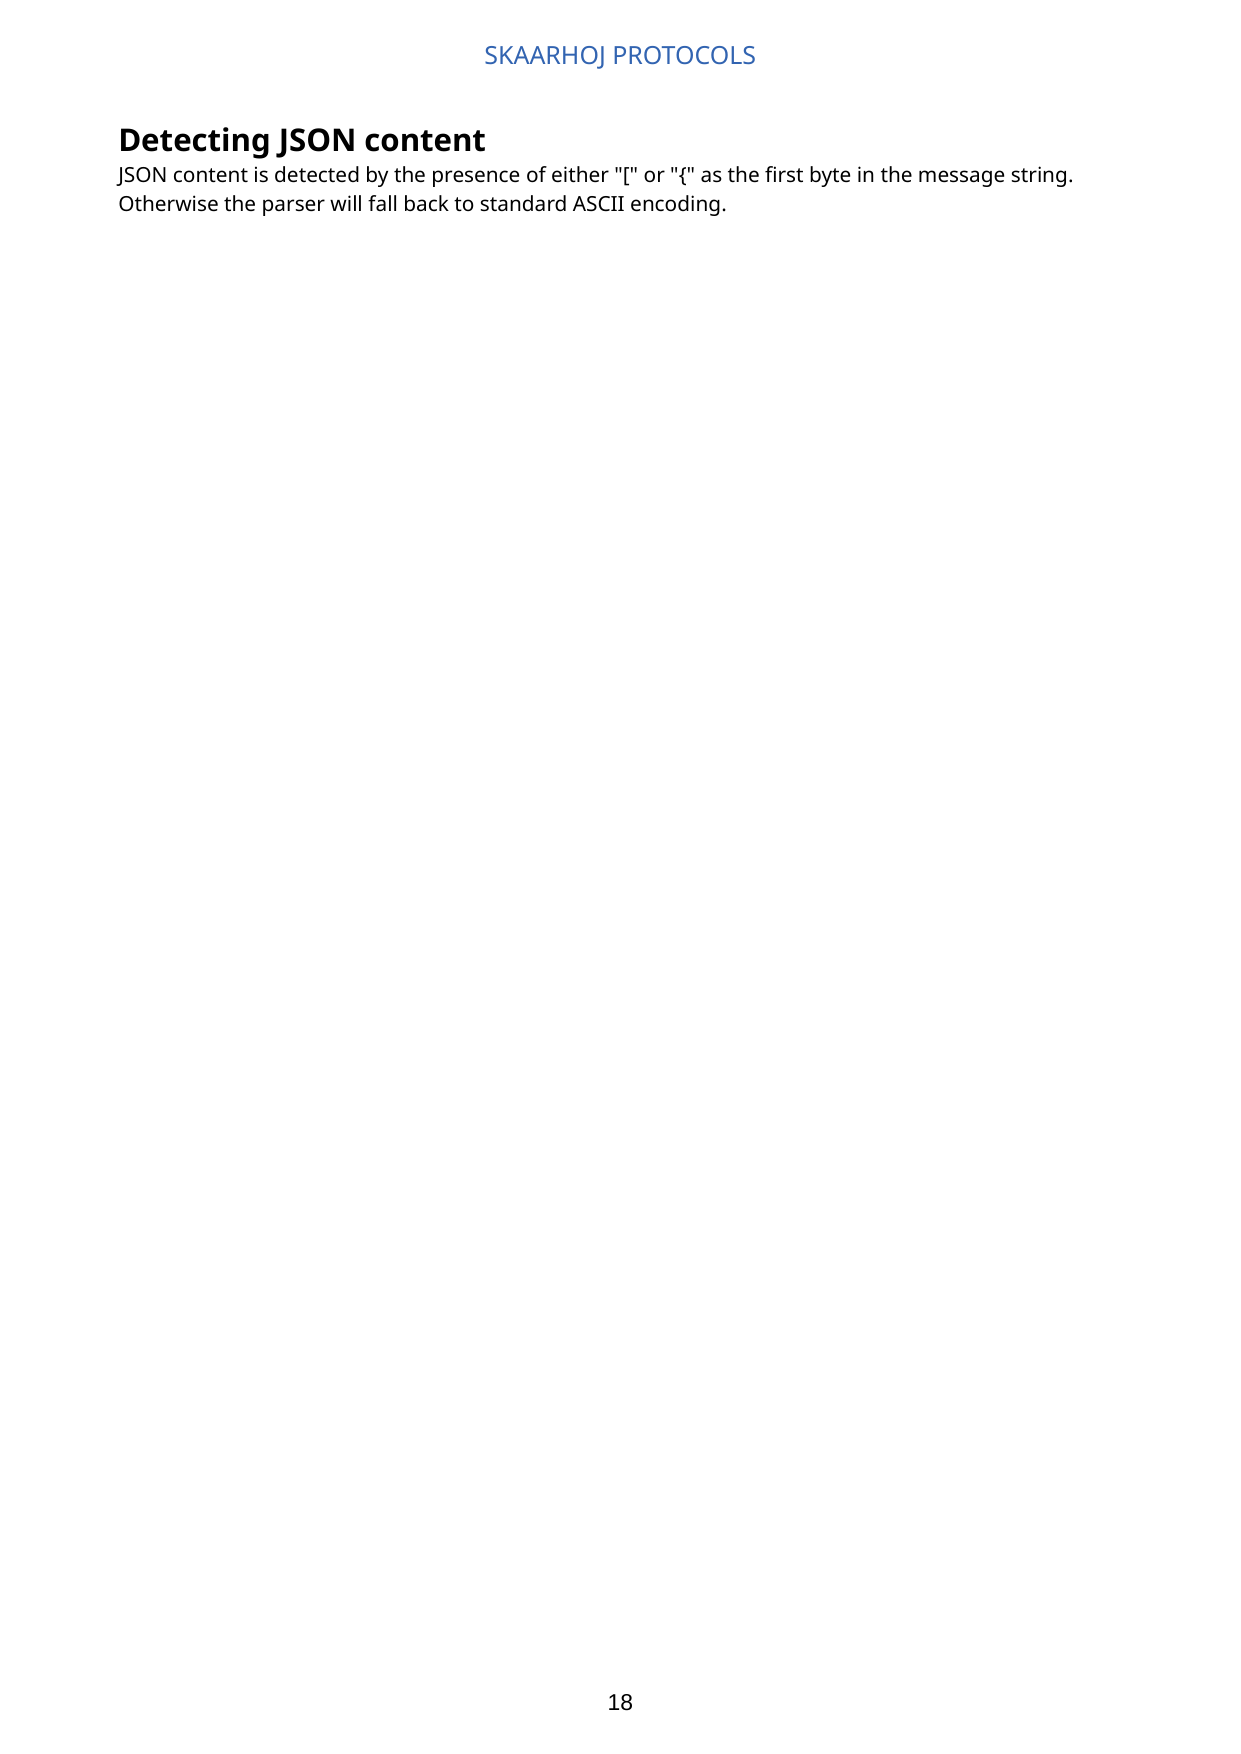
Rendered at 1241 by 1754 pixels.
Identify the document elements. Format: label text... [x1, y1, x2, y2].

subtitle Detecting JSON content [118, 118, 1122, 161]
text JSON content is detected by the presence of either "[" or "{" as the first byte in the message string. Otherwise the parser will fall back to standard ASCII encoding. [118, 161, 1122, 217]
